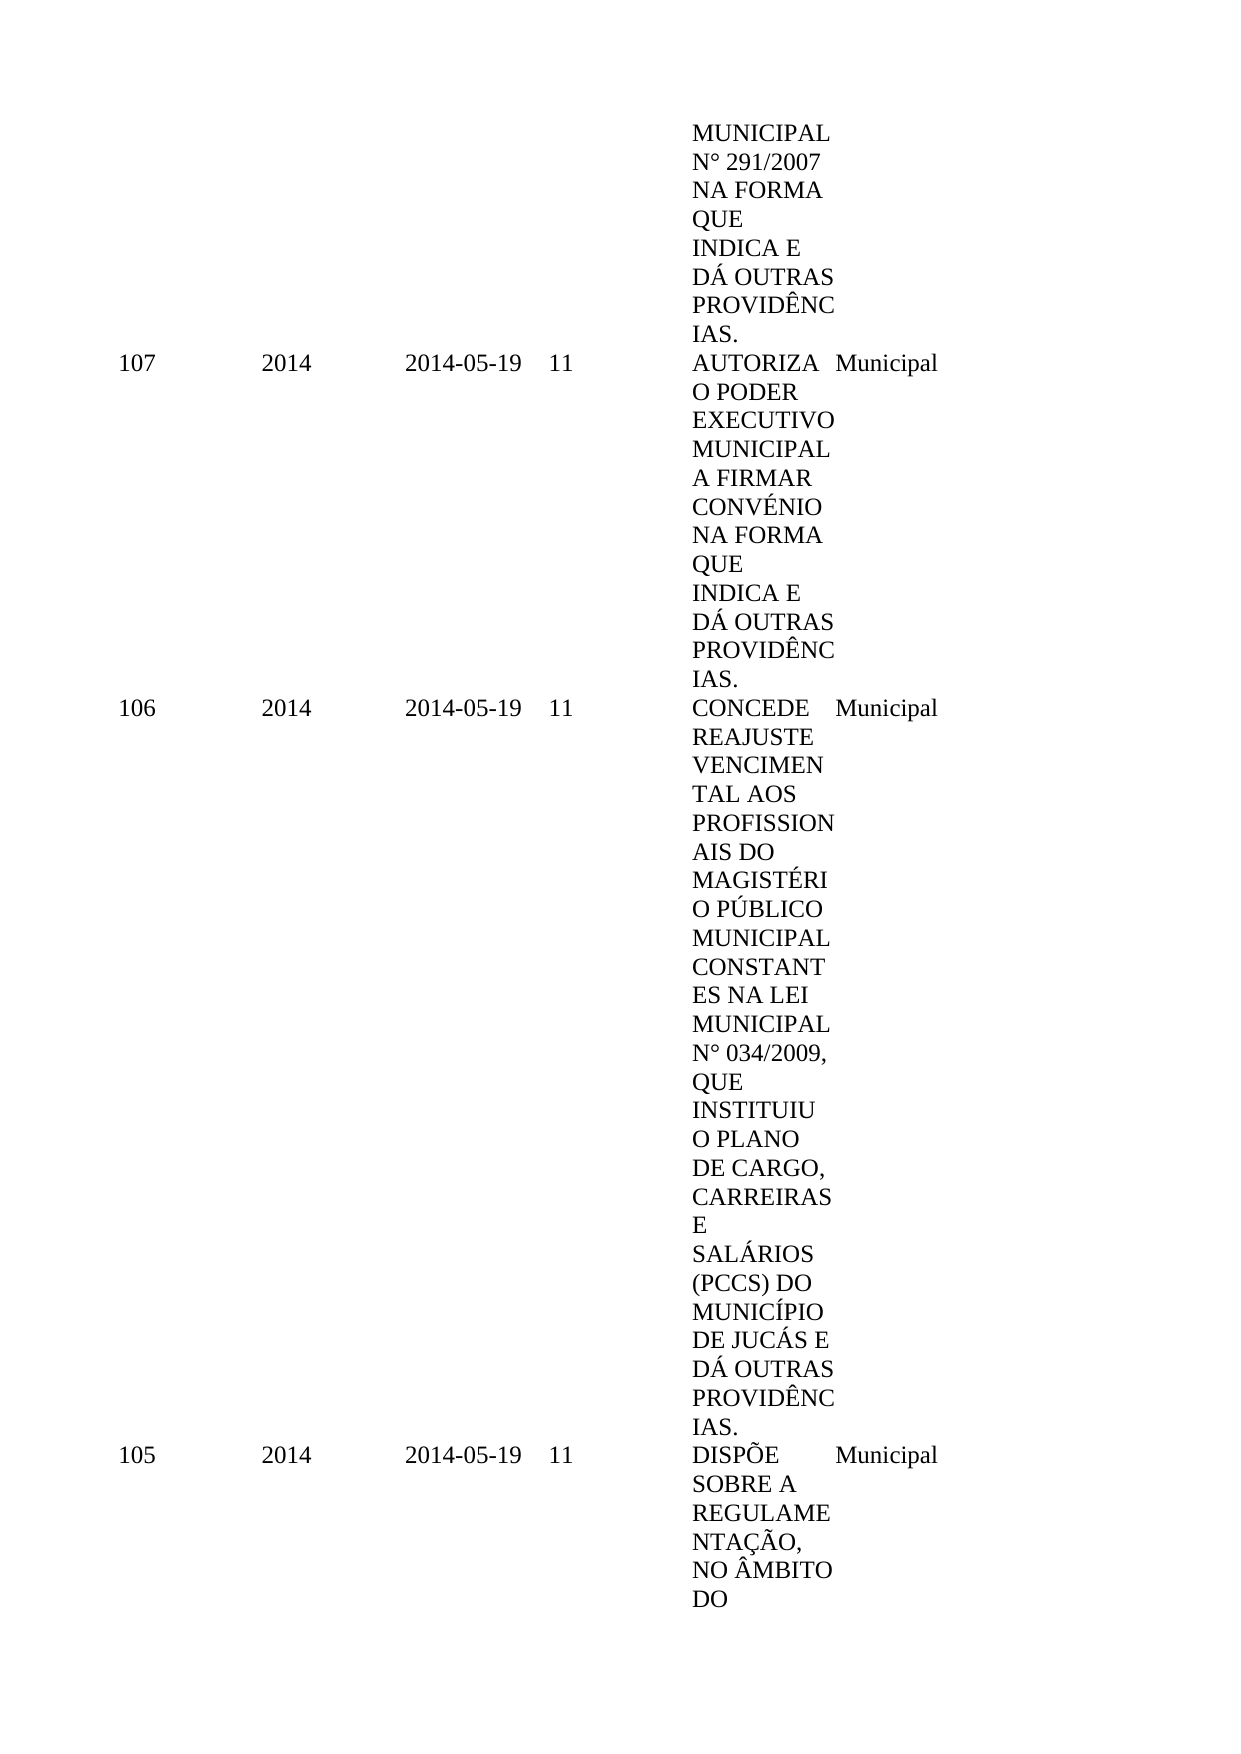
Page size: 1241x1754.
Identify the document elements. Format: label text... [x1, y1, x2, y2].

table_cell [979, 348, 1122, 693]
table_cell 107 [118, 348, 261, 693]
table_cell 2014-05-19 [405, 348, 548, 693]
table_cell 106 [118, 693, 261, 1441]
table_cell DISPÕE SOBRE A REGULAMENTAÇÃO, NO ÂMBITO DO [692, 1441, 835, 1613]
table_cell [118, 118, 261, 348]
table_cell 2014-05-19 [405, 1441, 548, 1613]
table_cell 11 [548, 1441, 692, 1613]
table_cell [548, 118, 692, 348]
table_cell MUNICIPAL N° 291/2007 NA FORMA QUE INDICA E DÁ OUTRAS PROVIDÊNCIAS. [692, 118, 835, 348]
table_cell Municipal [835, 693, 979, 1441]
table_cell 11 [548, 693, 692, 1441]
table_cell Municipal [835, 348, 979, 693]
table_cell [979, 1441, 1122, 1613]
table_cell [835, 118, 979, 348]
table_cell 2014-05-19 [405, 693, 548, 1441]
table_cell 105 [118, 1441, 261, 1613]
table_cell [979, 118, 1122, 348]
table_cell [405, 118, 548, 348]
table_cell 11 [548, 348, 692, 693]
table_cell AUTORIZA O PODER EXECUTIVO MUNICIPAL A FIRMAR CONVÉNIO NA FORMA QUE INDICA E DÁ OUTRAS PROVIDÊNCIAS. [692, 348, 835, 693]
table_cell Municipal [835, 1441, 979, 1613]
table_cell 2014 [261, 1441, 405, 1613]
table_cell 2014 [261, 693, 405, 1441]
table_cell CONCEDE REAJUSTE VENCIMENTAL AOS PROFISSIONAIS DO MAGISTÉRIO PÚBLICO MUNICIPAL CONSTANTES NA LEI MUNICIPAL N° 034/2009, QUE INSTITUIU O PLANO DE CARGO, CARREIRAS E SALÁRIOS (PCCS) DO MUNICÍPIO DE JUCÁS E DÁ OUTRAS PROVIDÊNCIAS. [692, 693, 835, 1441]
table_cell 2014 [261, 348, 405, 693]
table_cell [261, 118, 405, 348]
table_cell [979, 693, 1122, 1441]
